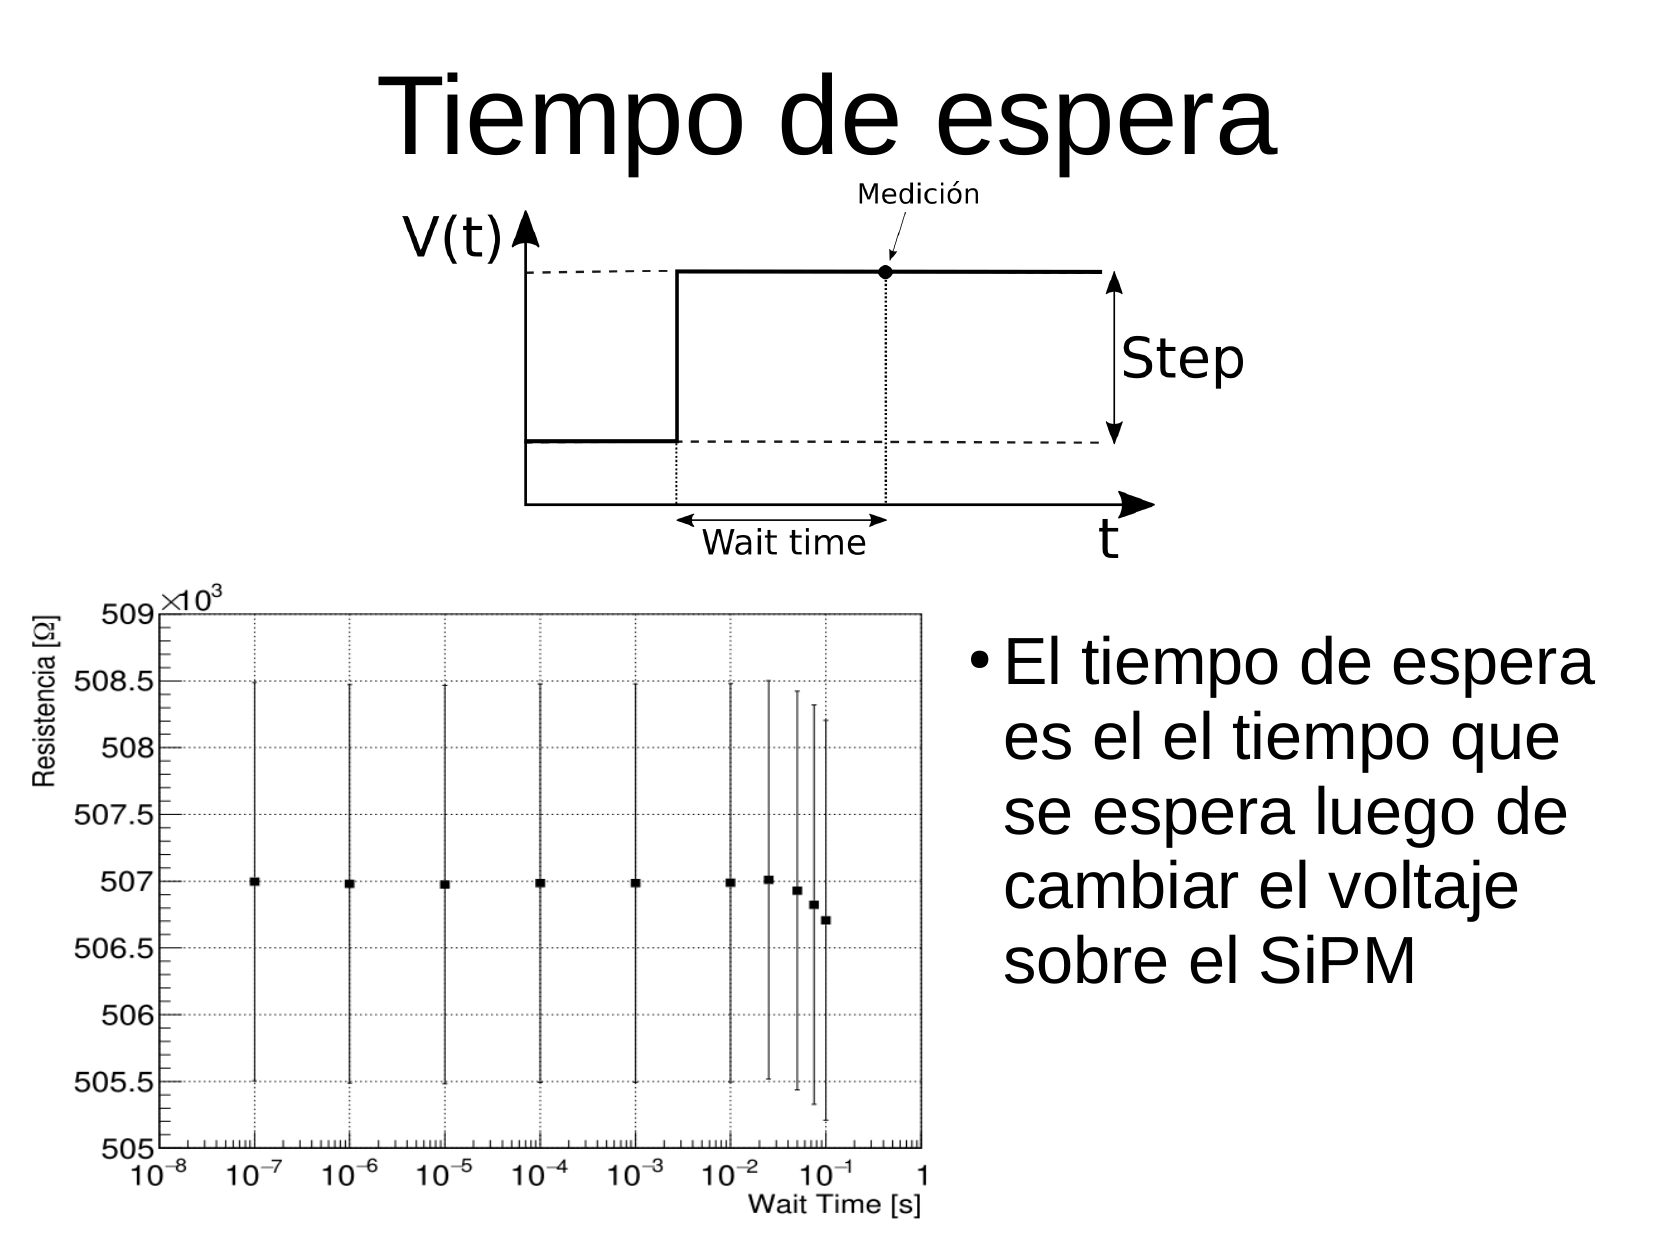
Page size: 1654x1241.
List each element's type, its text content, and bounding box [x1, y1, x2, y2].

picture [16, 181, 1243, 1226]
text_box Tiempo de espera [361, 45, 1294, 167]
text_box El tiempo de espera es el el tiempo que se espera luego de cambiar el voltaje sobre el SiPM [953, 616, 1629, 945]
